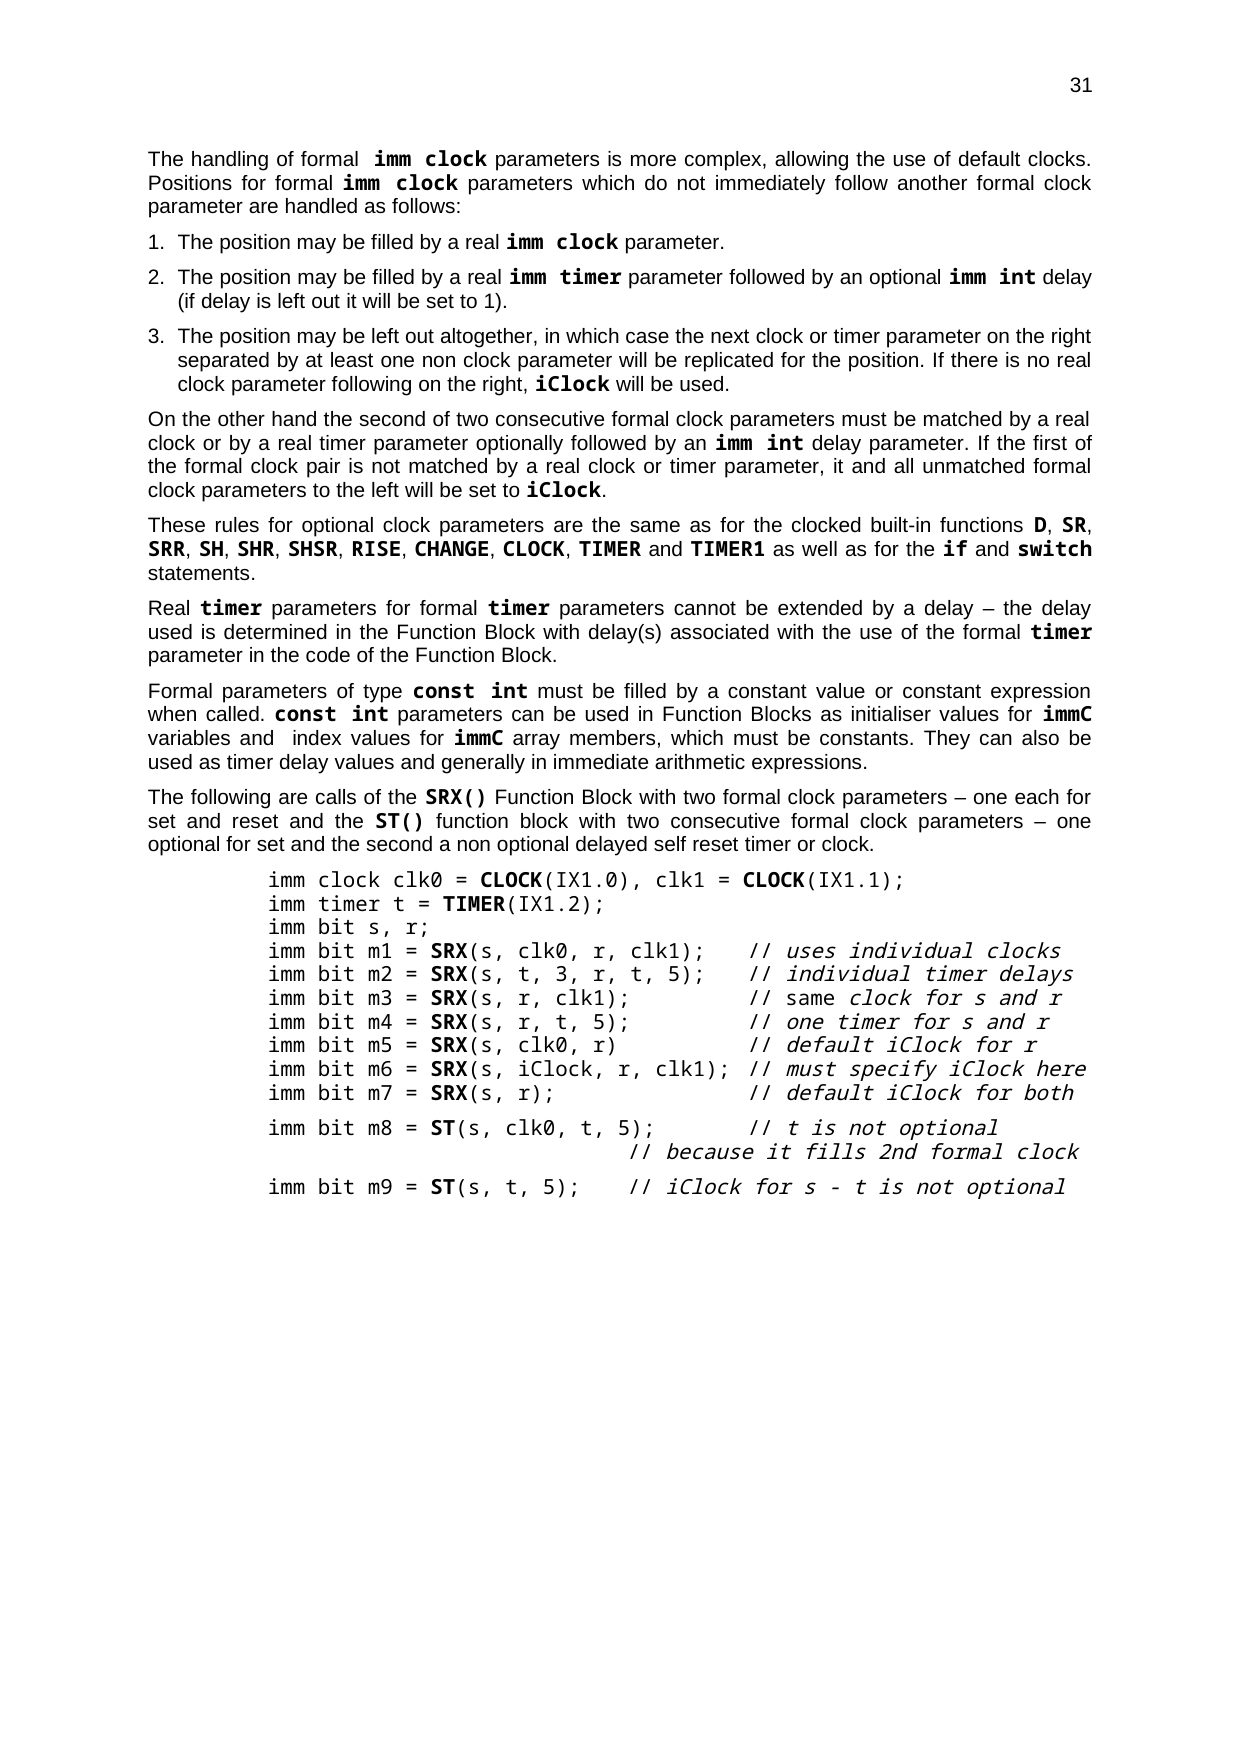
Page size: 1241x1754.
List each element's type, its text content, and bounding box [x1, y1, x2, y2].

text Formal parameters of type const int must be filled by a constant value or constant expression when called. const int parameters can be used in Function Blocks as initialiser values for immC variables and index values for immC array members, which must be constants. They can also be used as timer delay values and generally in immediate arithmetic expressions. [148, 679, 1092, 774]
text Real timer parameters for formal timer parameters cannot be extended by a delay – the delay used is determined in the Function Block with delay(s) associated with the use of the formal timer parameter in the code of the Function Block. [148, 597, 1092, 668]
text The following are calls of the SRX() Function Block with two formal clock parameters – one each for set and reset and the ST() function block with two consecutive formal clock parameters – one optional for set and the second a non optional delayed self reset timer or clock. [148, 786, 1092, 857]
list The position may be filled by a real imm clock parameter. [148, 230, 1092, 254]
text imm bit m9 = ST(s, t, 5); // iClock for s - t is not optional [268, 1176, 1092, 1199]
text The handling of formal imm clock parameters is more complex, allowing the use of default clocks. Positions for formal imm clock parameters which do not immediately follow another formal clock parameter are handled as follows: [148, 148, 1092, 219]
text imm clock clk0 = CLOCK(IX1.0), clk1 = CLOCK(IX1.1); imm timer t = TIMER(IX1.2); imm bit s, r; imm bit m1 = SRX(s, clk0, r, clk1); // uses individual clocks imm bit m2 = SRX(s, t, 3, r, t, 5); // individual timer delays imm bit m3 = SRX(s, r, clk1); // same clock for s and r imm bit m4 = SRX(s, r, t, 5); // one timer for s and r imm bit m5 = SRX(s, clk0, r) // default iClock for r imm bit m6 = SRX(s, iClock, r, clk1); // must specify iClock here imm bit m7 = SRX(s, r); // default iClock for both [268, 868, 1092, 1105]
list The position may be left out altogether, in which case the next clock or timer parameter on the right separated by at least one non clock parameter will be replicated for the position. If there is no real clock parameter following on the right, iClock will be used. [148, 325, 1092, 396]
text These rules for optional clock parameters are the same as for the clocked built-in functions D, SR, SRR, SH, SHR, SHSR, RISE, CHANGE, CLOCK, TIMER and TIMER1 as well as for the if and switch statements. [148, 514, 1092, 585]
text On the other hand the second of two consecutive formal clock parameters must be matched by a real clock or by a real timer parameter optionally followed by an imm int delay parameter. If the first of the formal clock pair is not matched by a real clock or timer parameter, it and all unmatched formal clock parameters to the left will be set to iClock. [148, 408, 1092, 502]
list The position may be filled by a real imm timer parameter followed by an optional imm int delay (if delay is left out it will be set to 1). [148, 266, 1092, 313]
text imm bit m8 = ST(s, clk0, t, 5); // t is not optional // because it fills 2nd formal clock [268, 1117, 1092, 1164]
